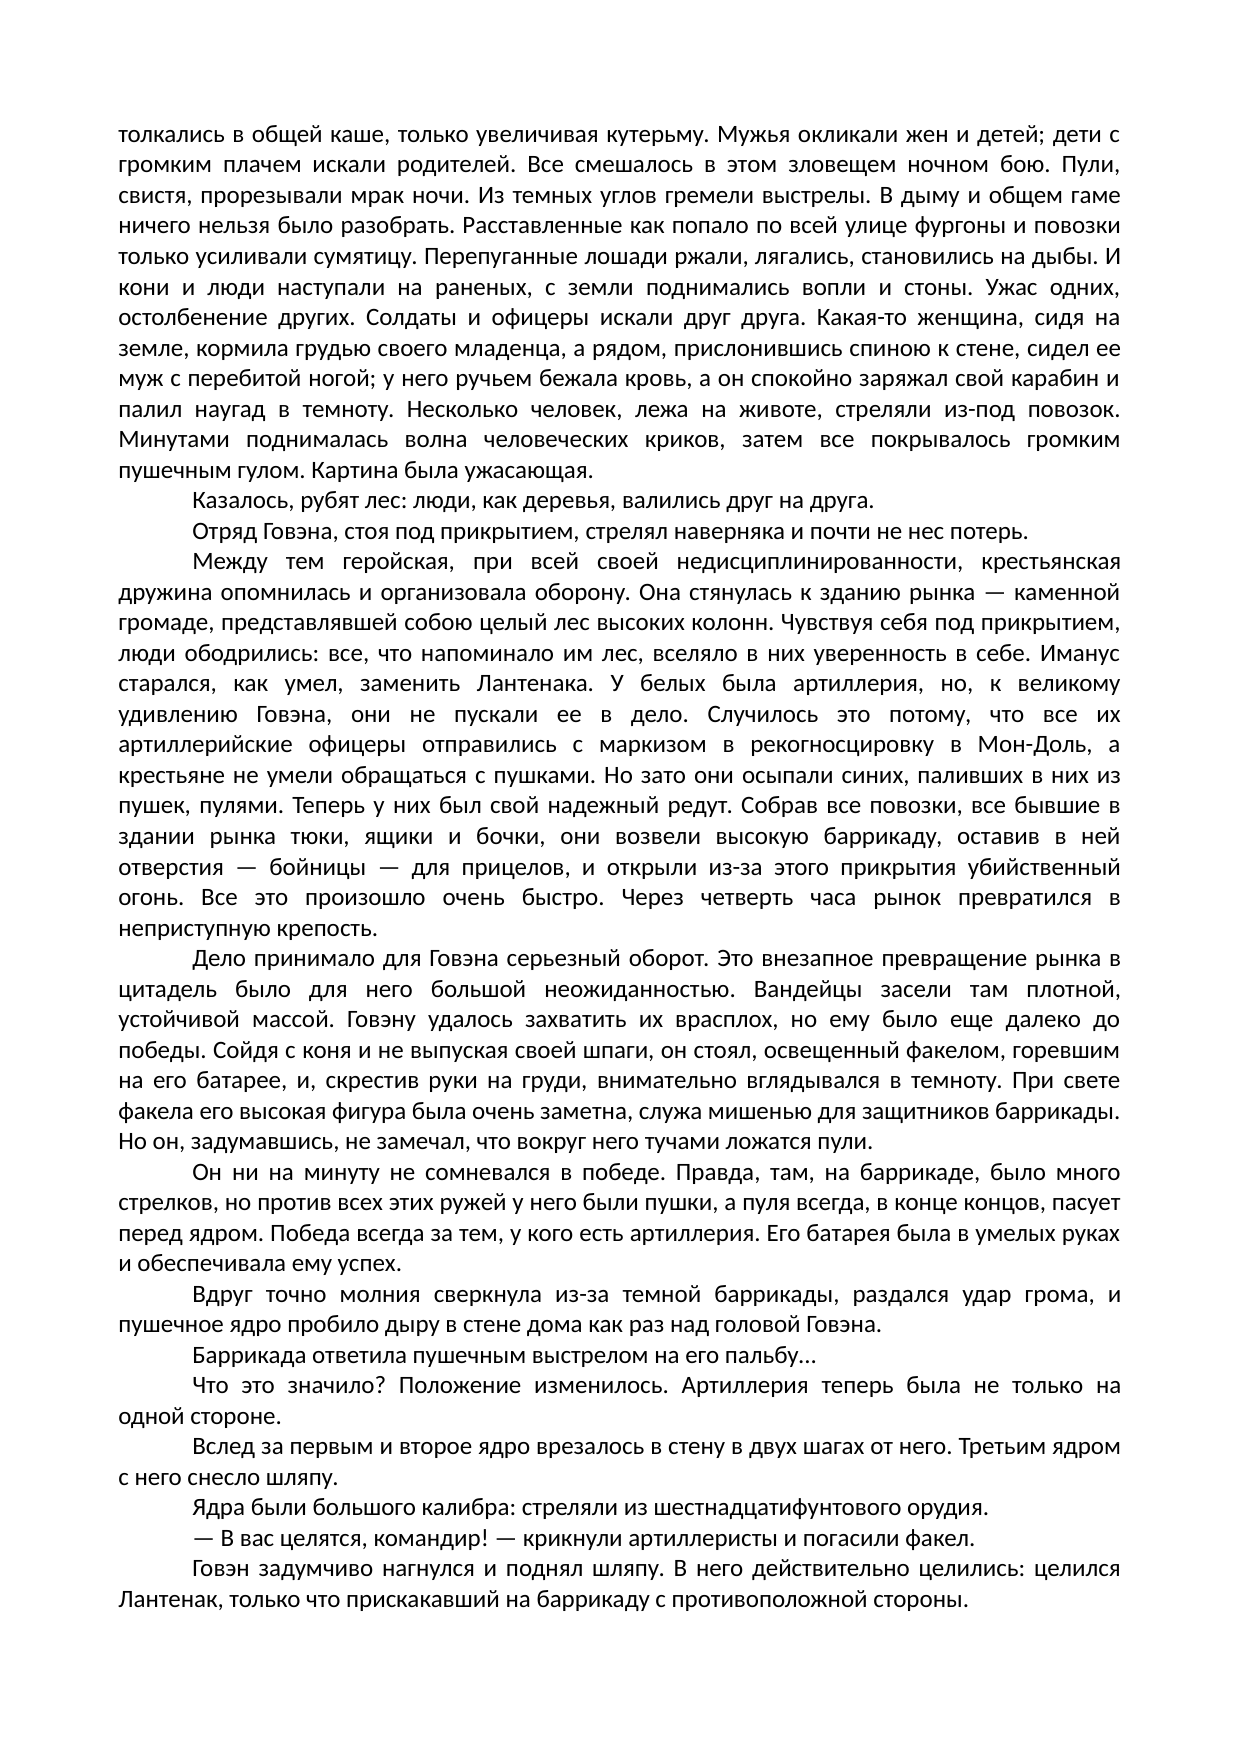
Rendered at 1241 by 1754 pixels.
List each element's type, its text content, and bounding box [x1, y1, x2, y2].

text Между тем геройская, при всей своей недисциплинированности, крестьянская дружина опомнилась и организовала оборону. Она стянулась к зданию рынка — каменной громаде, представлявшей собою целый лес высоких колонн. Чувствуя себя под прикрытием, люди ободрились: все, что напоминало им лес, вселяло в них уверенность в себе. Иманус старался, как умел, заменить Лантенака. У белых была артиллерия, но, к великому удивлению Говэна, они не пускали ее в дело. Случилось это потому, что все их артиллерийские офицеры отправились с маркизом в рекогносцировку в Мон-Доль, а крестьяне не умели обращаться с пушками. Но зато они осыпали синих, паливших в них из пушек, пулями. Теперь у них был свой надежный редут. Собрав все повозки, все бывшие в здании рынка тюки, ящики и бочки, они возвели высокую баррикаду, оставив в ней отверстия — бойницы — для прицелов, и открыли из-за этого прикрытия убийственный огонь. Все это произошло очень быстро. Через четверть часа рынок превратился в неприступную крепость. [118, 545, 1122, 942]
text Отряд Говэна, стоя под прикрытием, стрелял наверняка и почти не нес потерь. [118, 515, 1122, 545]
text — В вас целятся, командир! — крикнули артиллеристы и погасили факел. [118, 1522, 1122, 1553]
text Вдруг точно молния сверкнула из-за темной баррикады, раздался удар грома, и пушечное ядро пробило дыру в стене дома как раз над головой Говэна. [118, 1278, 1122, 1339]
text Ядра были большого калибра: стреляли из шестнадцатифунтового орудия. [118, 1492, 1122, 1522]
text Говэн задумчиво нагнулся и поднял шляпу. В него действительно целились: целился Лантенак, только что прискакавший на баррикаду с противоположной стороны. [118, 1553, 1122, 1614]
text Он ни на минуту не сомневался в победе. Правда, там, на баррикаде, было много стрелков, но против всех этих ружей у него были пушки, а пуля всегда, в конце концов, пасует перед ядром. Победа всегда за тем, у кого есть артиллерия. Его батарея была в умелых руках и обеспечивала ему успех. [118, 1156, 1122, 1278]
text Вслед за первым и второе ядро врезалось в стену в двух шагах от него. Третьим ядром с него снесло шляпу. [118, 1431, 1122, 1492]
text Дело принимало для Говэна серьезный оборот. Это внезапное превращение рынка в цитадель было для него большой неожиданностью. Вандейцы засели там плотной, устойчивой массой. Говэну удалось захватить их врасплох, но ему было еще далеко до победы. Сойдя с коня и не выпуская своей шпаги, он стоял, освещенный факелом, горевшим на его батарее, и, скрестив руки на груди, внимательно вглядывался в темноту. При свете факела его высокая фигура была очень заметна, служа мишенью для защитников баррикады. Но он, задумавшись, не замечал, что вокруг него тучами ложатся пули. [118, 942, 1122, 1156]
text Казалось, рубят лес: люди, как деревья, валились друг на друга. [118, 484, 1122, 515]
text Баррикада ответила пушечным выстрелом на его пальбу... [118, 1339, 1122, 1369]
text Что это значило? Положение изменилось. Артиллерия теперь была не только на одной стороне. [118, 1369, 1122, 1431]
text толкались в общей каше, только увеличивая кутерьму. Мужья окликали жен и детей; дети с громким плачем искали родителей. Все смешалось в этом зловещем ночном бою. Пули, свистя, прорезывали мрак ночи. Из темных углов гремели выстрелы. В дыму и общем гаме ничего нельзя было разобрать. Расставленные как попало по всей улице фургоны и повозки только усиливали сумятицу. Перепуганные лошади ржали, лягались, становились на дыбы. И кони и люди наступали на раненых, с земли поднимались вопли и стоны. Ужас одних, остолбенение других. Солдаты и офицеры искали друг друга. Какая-то женщина, сидя на земле, кормила грудью своего младенца, а рядом, прислонившись спиною к стене, сидел ее муж с перебитой ногой; у него ручьем бежала кровь, а он спокойно заряжал свой карабин и палил наугад в темноту. Несколько человек, лежа на животе, стреляли из-под повозок. Минутами поднималась волна человеческих криков, затем все покрывалось громким пушечным гулом. Картина была ужасающая. [118, 118, 1122, 484]
